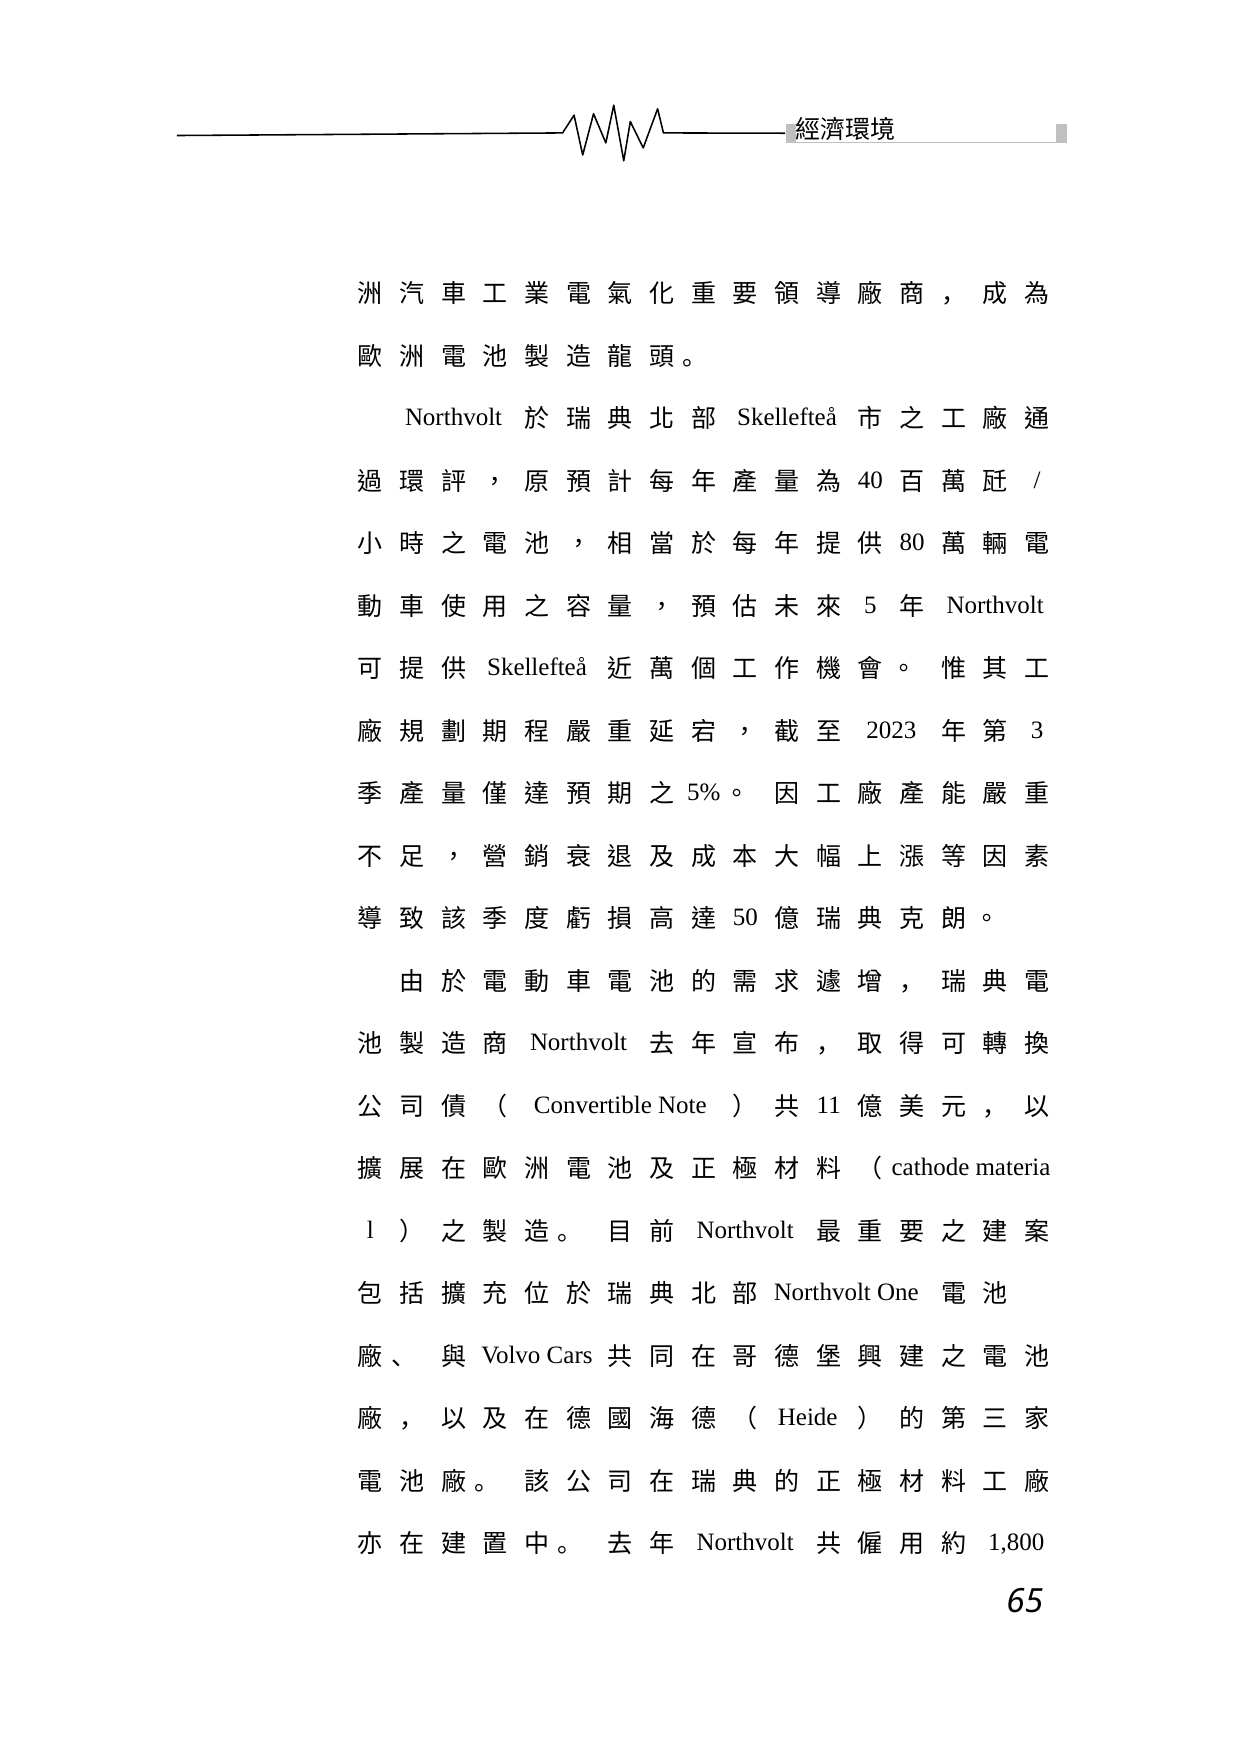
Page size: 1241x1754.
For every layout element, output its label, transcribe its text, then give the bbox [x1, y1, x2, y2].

text 洲汽車工業電氣化重要領導廠商，成為歐洲電池製造龍頭。 [330, 250, 1058, 375]
text 由於電動車電池的需求遽增，瑞典電池製造商Northvolt去年宣布，取得可轉換公司債（Convertible Note）共11億美元，以擴展在歐洲電池及正極材料（cathode material）之製造。目前Northvolt最重要之建案包括擴充位於瑞典北部Northvolt One 電池廠、與Volvo Cars共同在哥德堡興建之電池廠，以及在德國海德（Heide）的第三家電池廠。該公司在瑞典的正極材料工廠亦在建置中。去年Northvolt共僱用約1,800 [330, 938, 1058, 1563]
text Northvolt於瑞典北部Skellefteå市之工廠通過環評，原預計每年產量為40百萬瓩/小時之電池，相當於每年提供80萬輛電動車使用之容量，預估未來5年Northvolt可提供Skellefteå近萬個工作機會。惟其工廠規劃期程嚴重延宕，截至2023年第3季產量僅達預期之5%。因工廠產能嚴重不足，營銷衰退及成本大幅上漲等因素導致該季度虧損高達50億瑞典克朗。 [330, 375, 1058, 938]
